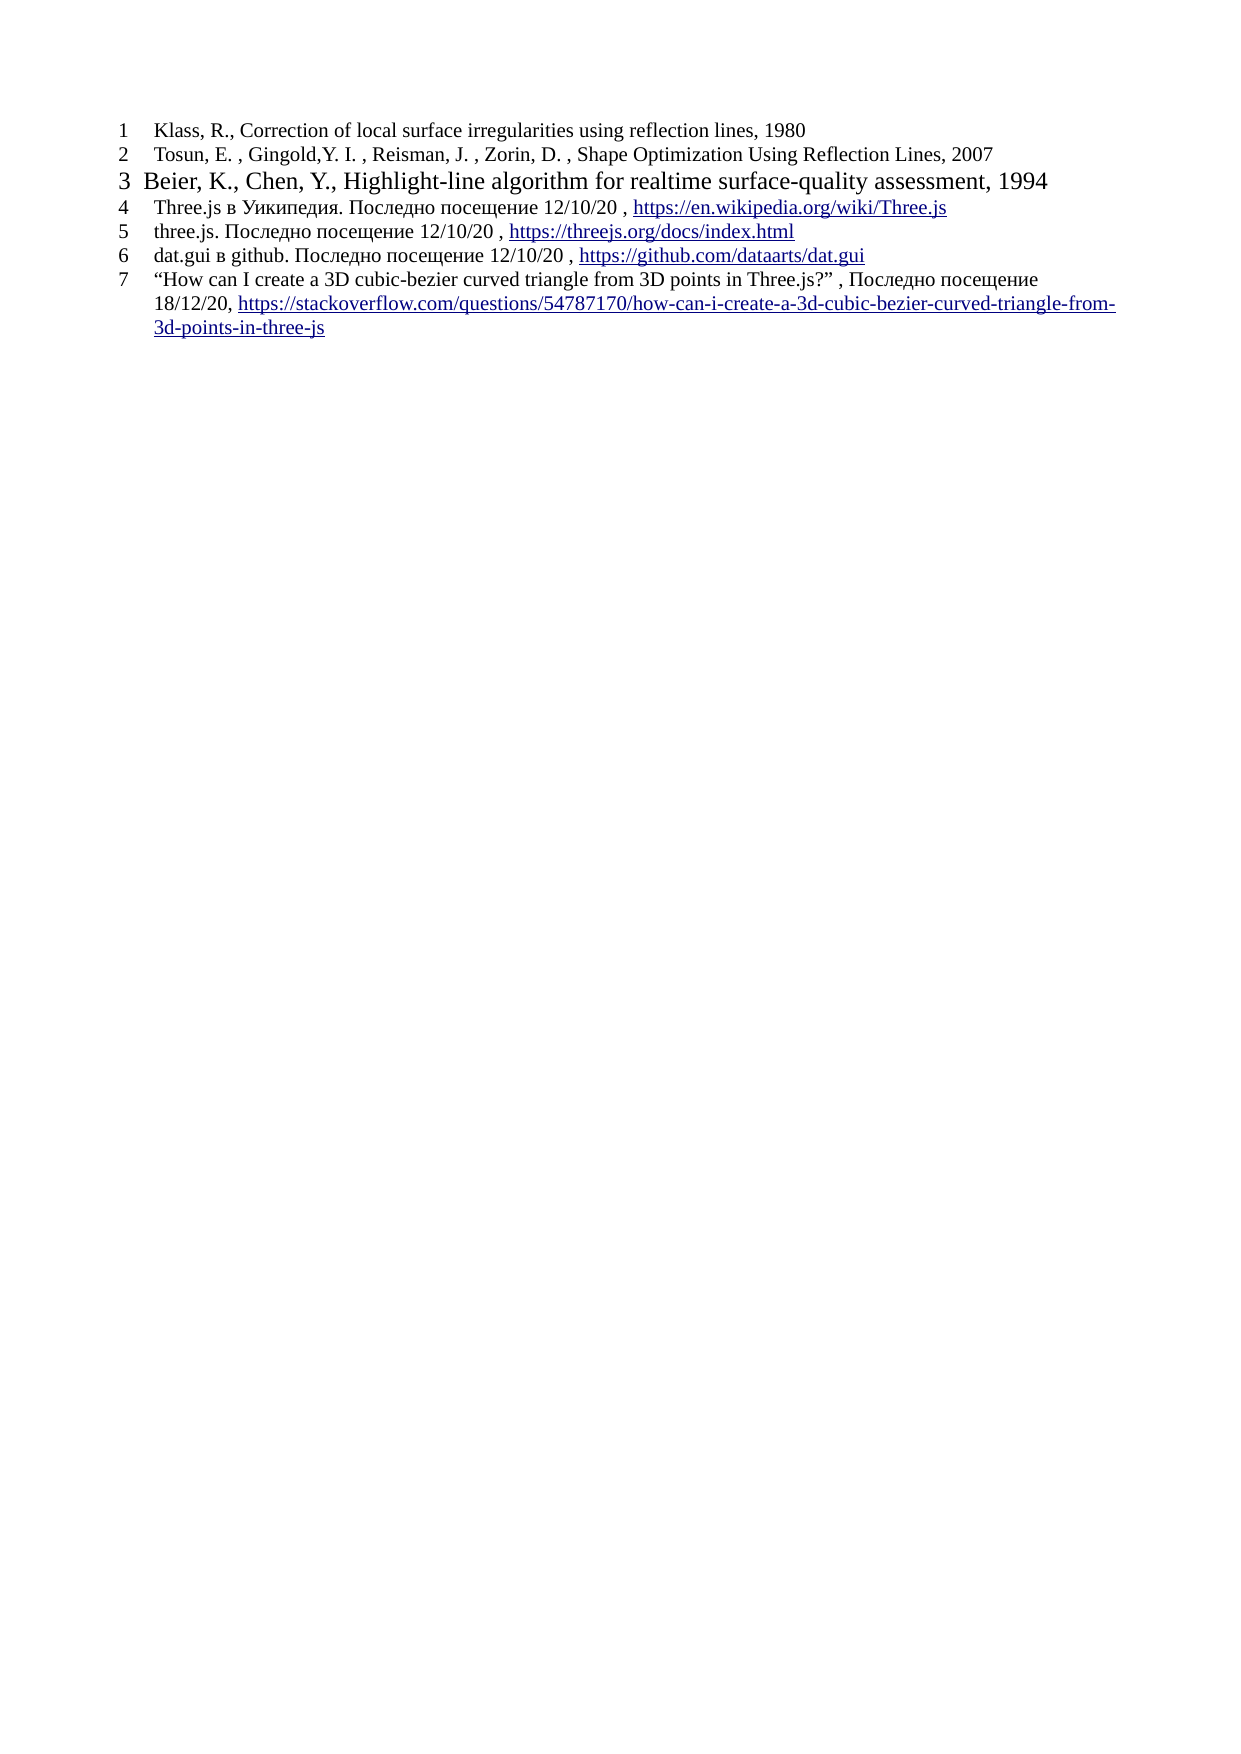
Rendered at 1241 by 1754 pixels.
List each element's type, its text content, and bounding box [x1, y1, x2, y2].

text Beier, K., Chen, Y., Highlight-line algorithm for realtime surface-quality assessment, 1994 [118, 166, 1122, 195]
list dat.gui в github. Последно посещение 12/10/20 , https://github.com/dataarts/dat.gui [118, 243, 1122, 267]
text “How can I create a 3D cubic-bezier curved triangle from 3D points in Three.js?” , Последно посещение 18/12/20, https://stackoverflow.com/questions/54787170/how-can-i-create-a-3d-cubic-bezier-curved-triangle-from-3d-points-in-three-js [118, 267, 1122, 339]
text Tosun, E. , Gingold,Y. I. , Reisman, J. , Zorin, D. , Shape Optimization Using Reflection Lines, 2007 [118, 142, 1122, 166]
list three.js. Последно посещение 12/10/20 , https://threejs.org/docs/index.html [118, 219, 1122, 243]
list Three.js в Уикипедия. Последно посещение 12/10/20 , https://en.wikipedia.org/wiki/Three.js [118, 195, 1122, 219]
text Klass, R., Correction of local surface irregularities using reflection lines, 1980 [118, 118, 1122, 142]
